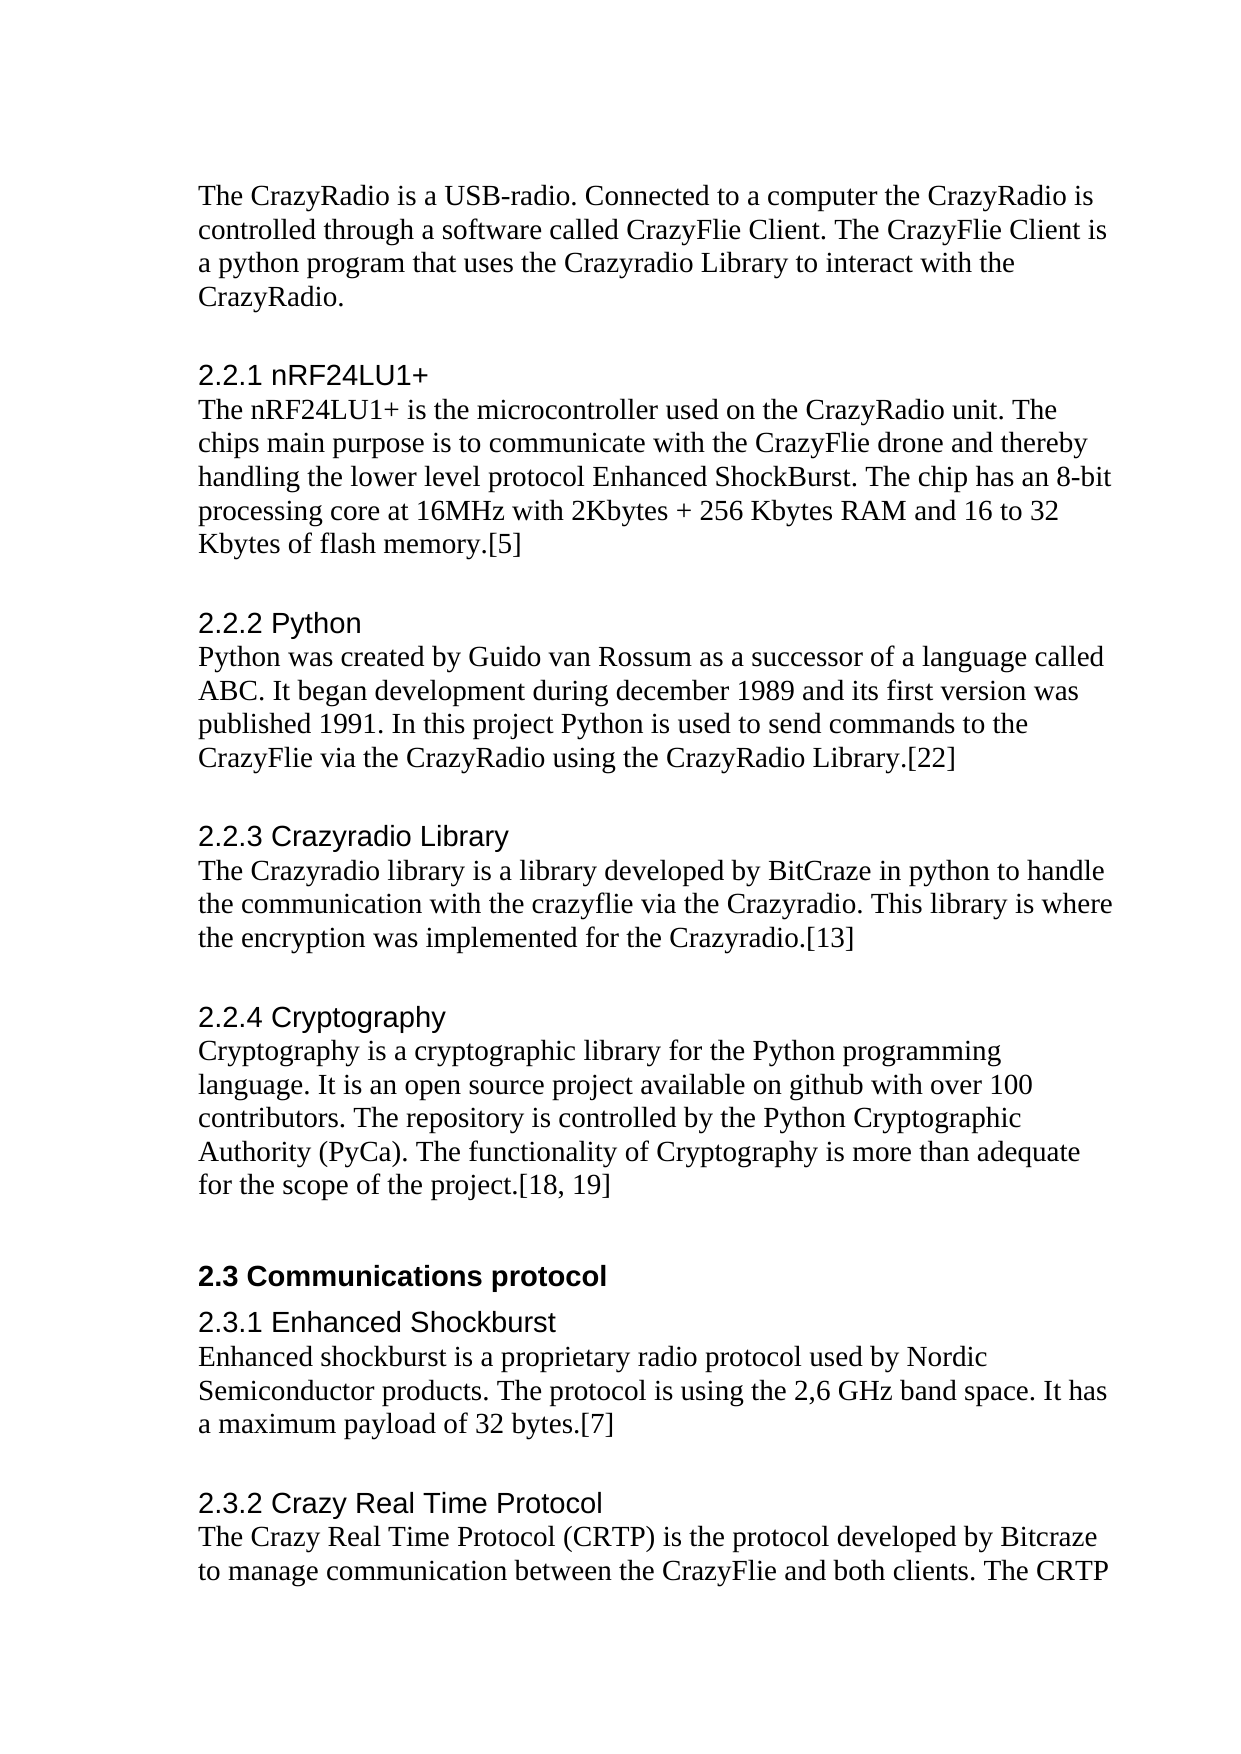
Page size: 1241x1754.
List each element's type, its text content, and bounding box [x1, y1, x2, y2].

subtitle Communications protocol [198, 1259, 1119, 1293]
text Cryptography is a cryptographic library for the Python programming language. It is an open source project available on github with over 100 contributors. The repository is controlled by the Python Cryptographic Authority (PyCa). The functionality of Cryptography is more than adequate for the scope of the project.[18, 19] [198, 1033, 1119, 1201]
text The Crazy Real Time Protocol (CRTP) is the protocol developed by Bitcraze to manage communication between the CrazyFlie and both clients. The CRTP [198, 1519, 1119, 1586]
text The Crazyradio library is a library developed by BitCraze in python to handle the communication with the crazyflie via the Crazyradio. This library is where the encryption was implemented for the Crazyradio.[13] [198, 853, 1119, 954]
text Enhanced shockburst is a proprietary radio protocol used by Nordic Semiconductor products. The protocol is using the 2,6 GHz band space. It has a maximum payload of 32 bytes.[7] [198, 1339, 1119, 1440]
subtitle nRF24LU1+ [198, 358, 1119, 392]
subtitle Cryptography [198, 1000, 1119, 1033]
subtitle Enhanced Shockburst [198, 1306, 1119, 1339]
text Python was created by Guido van Rossum as a successor of a language called ABC. It began development during december 1989 and its first version was published 1991. In this project Python is used to send commands to the CrazyFlie via the CrazyRadio using the CrazyRadio Library.[22] [198, 639, 1119, 773]
text The CrazyRadio is a USB-radio. Connected to a computer the CrazyRadio is controlled through a software called CrazyFlie Client. The CrazyFlie Client is a python program that uses the Crazyradio Library to interact with the CrazyRadio. [198, 178, 1119, 312]
subtitle Crazy Real Time Protocol [198, 1486, 1119, 1519]
subtitle Crazyradio Library [198, 819, 1119, 853]
text The nRF24LU1+ is the microcontroller used on the CrazyRadio unit. The chips main purpose is to communicate with the CrazyFlie drone and thereby handling the lower level protocol Enhanced ShockBurst. The chip has an 8-bit processing core at 16MHz with 2Kbytes + 256 Kbytes RAM and 16 to 32 Kbytes of flash memory.[5] [198, 392, 1119, 560]
subtitle Python [198, 606, 1119, 639]
